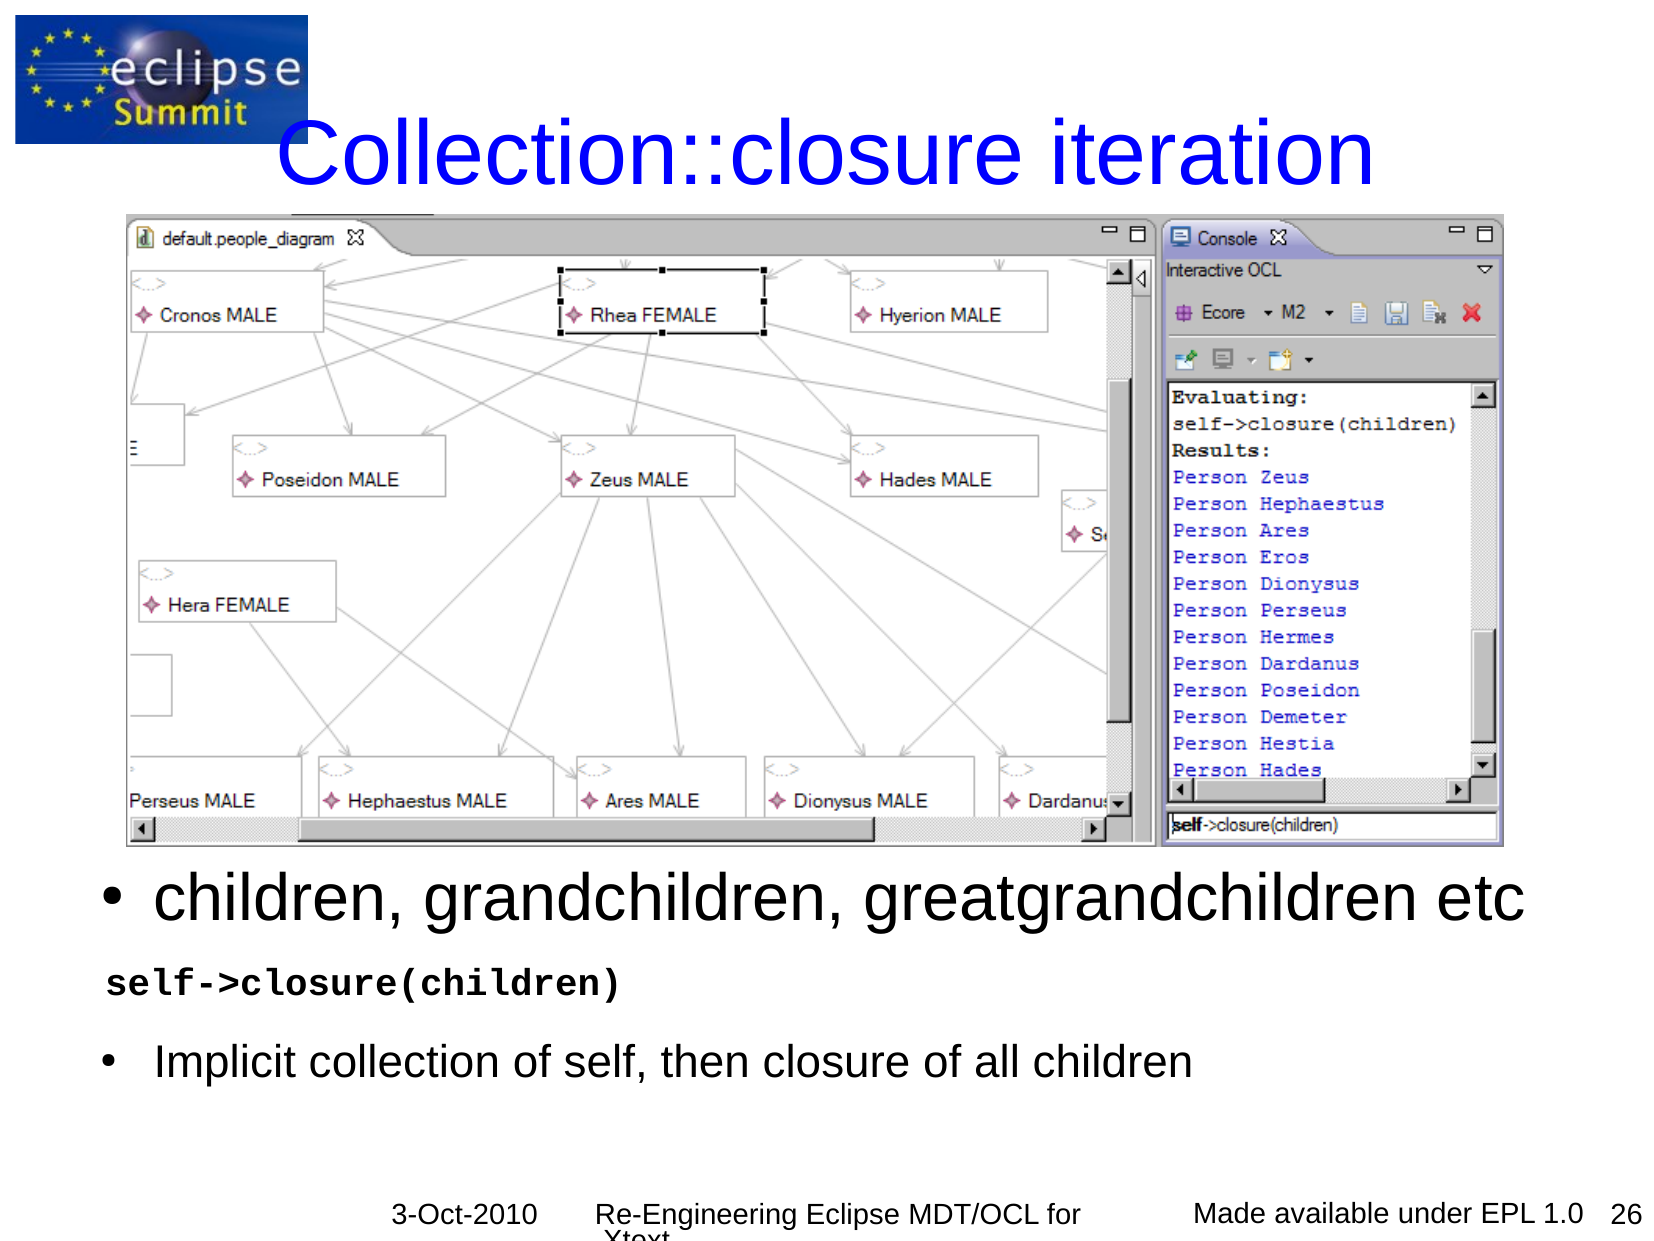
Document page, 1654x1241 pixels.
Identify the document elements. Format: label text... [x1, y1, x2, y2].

title Collection::closure iteration [82, 56, 1571, 250]
picture [126, 214, 1504, 847]
list children, grandchildren, greatgrandchildren etc self->closure(children) Implicit collection of self, then closure of all children [82, 859, 1571, 1094]
picture [15, 15, 308, 144]
